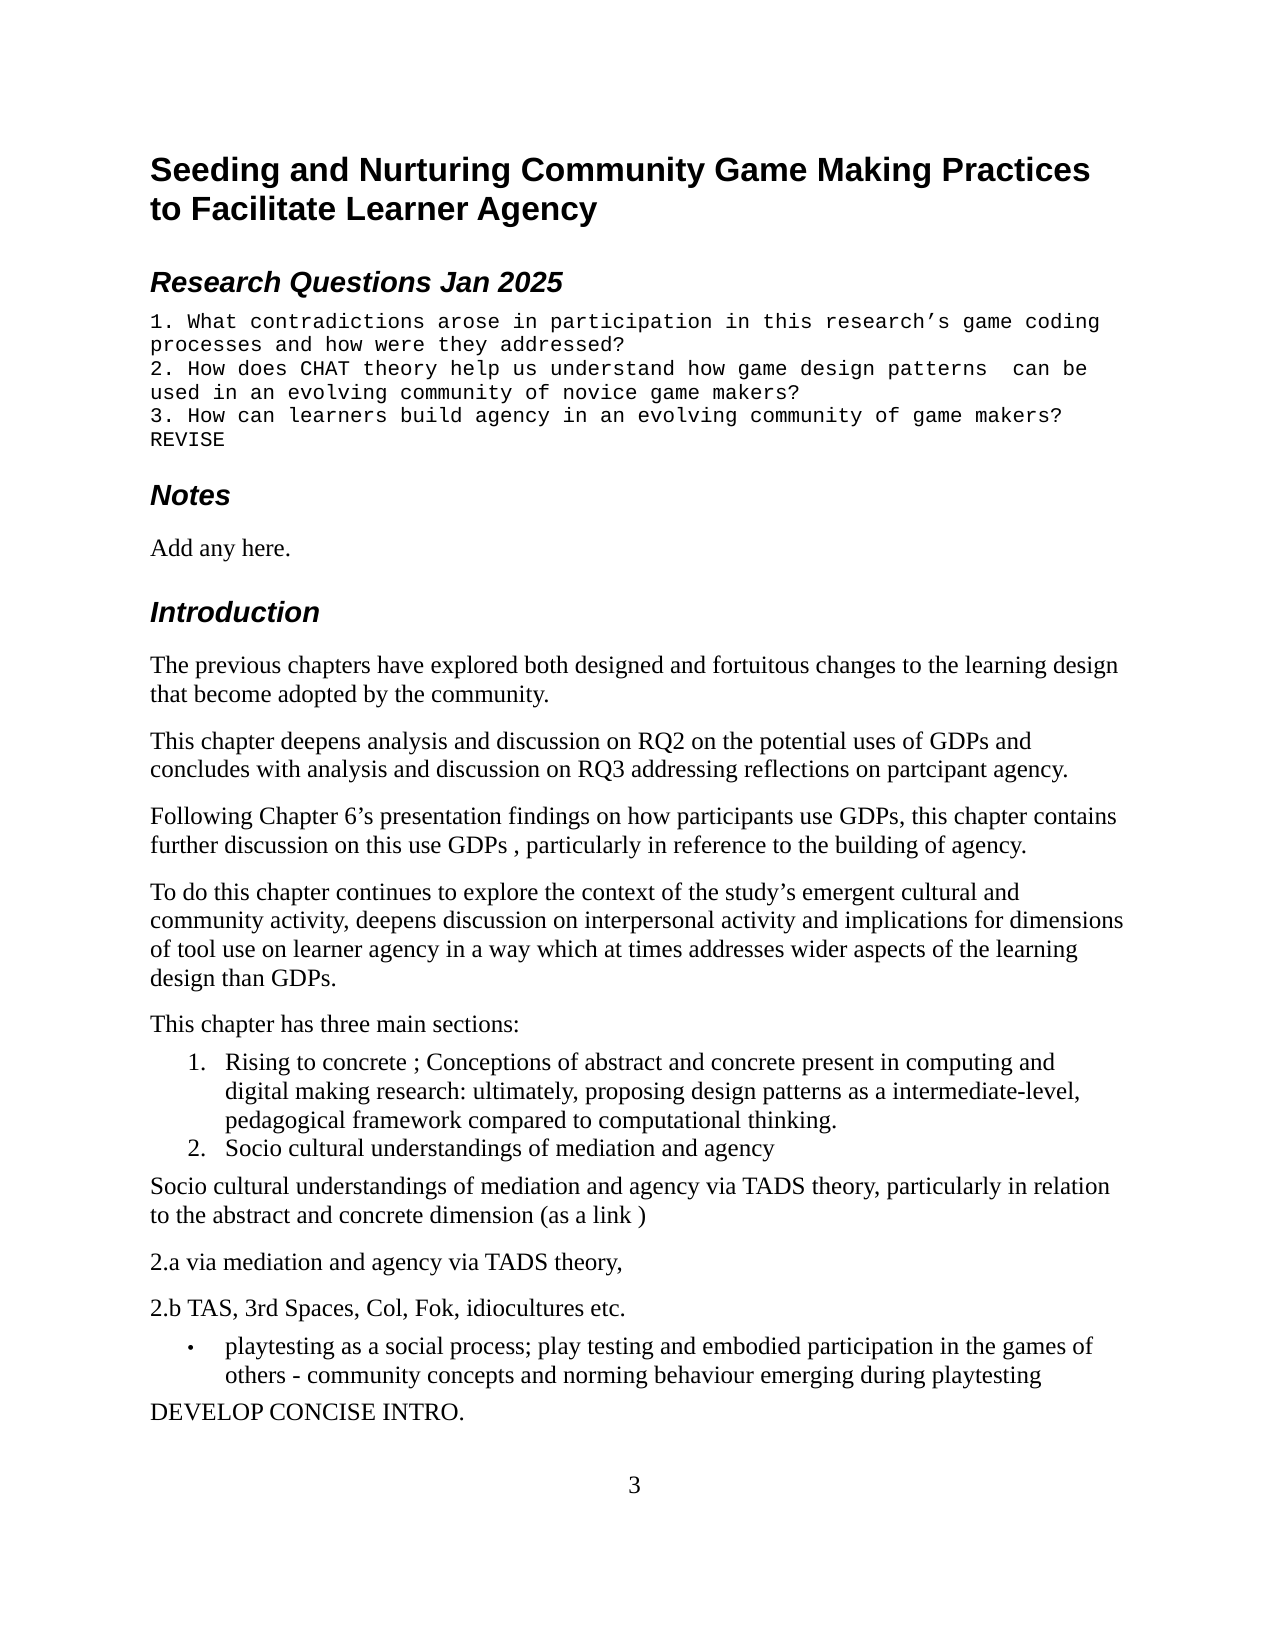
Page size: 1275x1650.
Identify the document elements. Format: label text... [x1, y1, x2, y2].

text 2. How does CHAT theory help us understand how game design patterns can be used in an evolving community of novice game makers? [150, 358, 1125, 405]
text To do this chapter continues to explore the context of the study’s emergent cultural and community activity, deepens discussion on interpersonal activity and implications for dimensions of tool use on learner agency in a way which at times addresses wider aspects of the learning design than GDPs. [150, 877, 1125, 992]
text 1. What contradictions arose in participation in this research’s game coding processes and how were they addressed? [150, 311, 1125, 358]
text This chapter has three main sections: [150, 1009, 1125, 1038]
list Rising to concrete ; Conceptions of abstract and concrete present in computing and digital making research: ultimately, proposing design patterns as a intermediate-level, pedagogical framework compared to computational thinking. [187, 1047, 1125, 1133]
text Add any here. [150, 533, 1125, 561]
text Following Chapter 6’s presentation findings on how participants use GDPs, this chapter contains further discussion on this use GDPs , particularly in reference to the building of agency. [150, 801, 1125, 859]
text This chapter deepens analysis and discussion on RQ2 on the potential uses of GDPs and concludes with analysis and discussion on RQ3 addressing reflections on partcipant agency. [150, 726, 1125, 783]
subtitle Seeding and Nurturing Community Game Making Practices to Facilitate Learner Agency [150, 150, 1125, 227]
text The previous chapters have explored both designed and fortuitous changes to the learning design that become adopted by the community. [150, 650, 1125, 708]
text 3. How can learners build agency in an evolving community of game makers? REVISE [150, 405, 1125, 453]
text 2.a via mediation and agency via TADS theory, [150, 1247, 1125, 1275]
list Socio cultural understandings of mediation and agency [187, 1133, 1125, 1162]
list playtesting as a social process; play testing and embodied participation in the games of others - community concepts and norming behaviour emerging during playtesting [187, 1331, 1125, 1388]
text 2.b TAS, 3rd Spaces, Col, Fok, idiocultures etc. [150, 1293, 1125, 1322]
subtitle Research Questions Jan 2025 [150, 265, 1125, 298]
subtitle Notes [150, 478, 1125, 511]
text Socio cultural understandings of mediation and agency via TADS theory, particularly in relation to the abstract and concrete dimension (as a link ) [150, 1171, 1125, 1229]
subtitle Introduction [150, 595, 1125, 629]
text DEVELOP CONCISE INTRO. [150, 1397, 1125, 1426]
